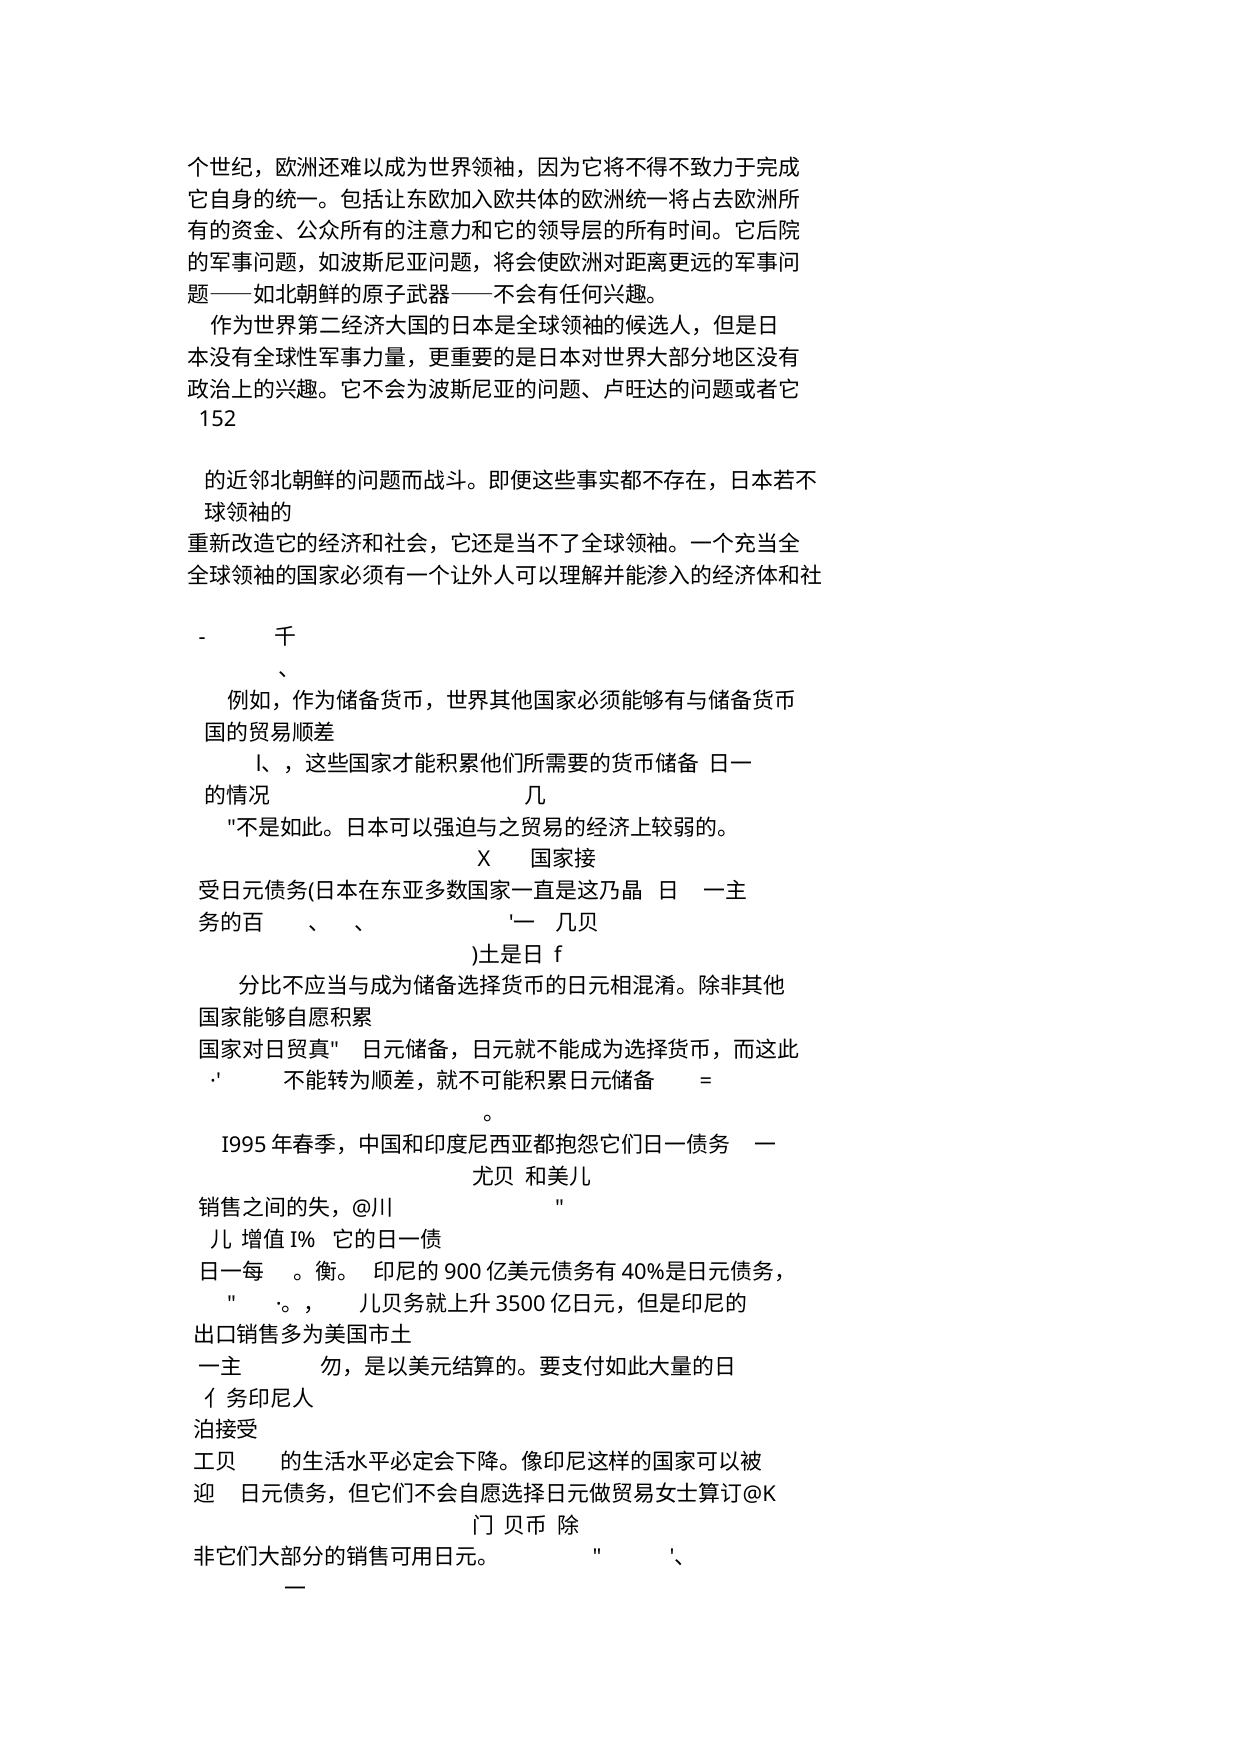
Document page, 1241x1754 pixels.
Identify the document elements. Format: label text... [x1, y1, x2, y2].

text 、 [187, 651, 1053, 683]
text 152 [187, 403, 1053, 433]
text 题——如北朝鲜的原子武器——不会有任何兴趣。 [187, 277, 1053, 308]
text "不是如此。日本可以强迫与之贸易的经济上较弱的。 [187, 809, 1053, 841]
text 迎 日元债务，但它们不会自愿选择日元做贸易女士算订@K [187, 1476, 1053, 1508]
text 受日元债务(日本在东亚多数国家一直是这乃晶 日 一主 [187, 873, 1053, 905]
text 国家对日贸真" 日元储备，日元就不能成为选择货币，而这此 [187, 1032, 1053, 1063]
text 一主 勿，是以美元结算的。要支付如此大量的日 [187, 1349, 1053, 1381]
text 非它们大部分的销售可用日元。 " '、 [187, 1539, 1053, 1571]
text 的情况 几 [187, 778, 1053, 809]
text 销售之间的失，@川 " [187, 1190, 1053, 1222]
text 泊接受 [187, 1412, 1053, 1444]
text 儿 增值I% 它的日一债 [187, 1222, 1053, 1254]
text 工贝 的生活水平必定会下降。像印尼这样的国家可以被 [187, 1444, 1053, 1476]
text X 国家接 [187, 841, 1053, 873]
text 有的资金、公众所有的注意力和它的领导层的所有时间。它后院 [187, 213, 1053, 245]
text 政治上的兴趣。它不会为波斯尼亚的问题、卢旺达的问题或者它 [187, 372, 1053, 403]
text 本没有全球性军事力量，更重要的是日本对世界大部分地区没有 [187, 340, 1053, 372]
text 作为世界第二经济大国的日本是全球领袖的候选人，但是日 [187, 308, 1053, 340]
text 门 贝币 除 [187, 1508, 1053, 1539]
text 它自身的统一。包括让东欧加入欧共体的欧洲统一将占去欧洲所 [187, 182, 1053, 213]
text )土是日 f [187, 937, 1053, 968]
text 国的贸易顺差 [187, 714, 1053, 746]
text 重新改造它的经济和社会，它还是当不了全球领袖。一个充当全 [187, 526, 1053, 558]
text 个世纪，欧洲还难以成为世界领袖，因为它将不得不致力于完成 [187, 150, 1053, 182]
text 全球领袖的国家必须有一个让外人可以理解并能渗入的经济体和社 [187, 558, 1053, 589]
text 务的百 、 、 '一 几贝 [187, 905, 1053, 937]
text 日一每 。衡。 印尼的900亿美元债务有40%是日元债务， [187, 1254, 1053, 1286]
text 的近邻北朝鲜的问题而战斗。即便这些事实都不存在，日本若不 [187, 463, 1053, 494]
text I995年春季，中国和印度尼西亚都抱怨它们日一债务 一 [187, 1127, 1053, 1159]
text l、，这些国家才能积累他们所需要的货币储备 日一 [187, 746, 1053, 778]
text 例如，作为储备货币，世界其他国家必须能够有与储备货币 [187, 683, 1053, 714]
text 国家能够自愿积累 [187, 1000, 1053, 1032]
text 出口销售多为美国市土 [187, 1317, 1053, 1349]
text 球领袖的 [187, 494, 1053, 526]
text 尤贝 和美儿 [187, 1159, 1053, 1190]
text 分比不应当与成为储备选择货币的日元相混淆。除非其他 [187, 968, 1053, 1000]
text 亻务印尼人 [187, 1381, 1053, 1412]
text ·' 不能转为顺差，就不可能积累日元储备 = [187, 1063, 1053, 1095]
text - 千 [187, 619, 1053, 651]
text 的军事问题，如波斯尼亚问题，将会使欧洲对距离更远的军事问 [187, 245, 1053, 277]
text " ·。， 儿贝务就上升3500亿日元，但是印尼的 [187, 1286, 1053, 1317]
text 。 [187, 1095, 1053, 1127]
text 一 [187, 1571, 1053, 1603]
